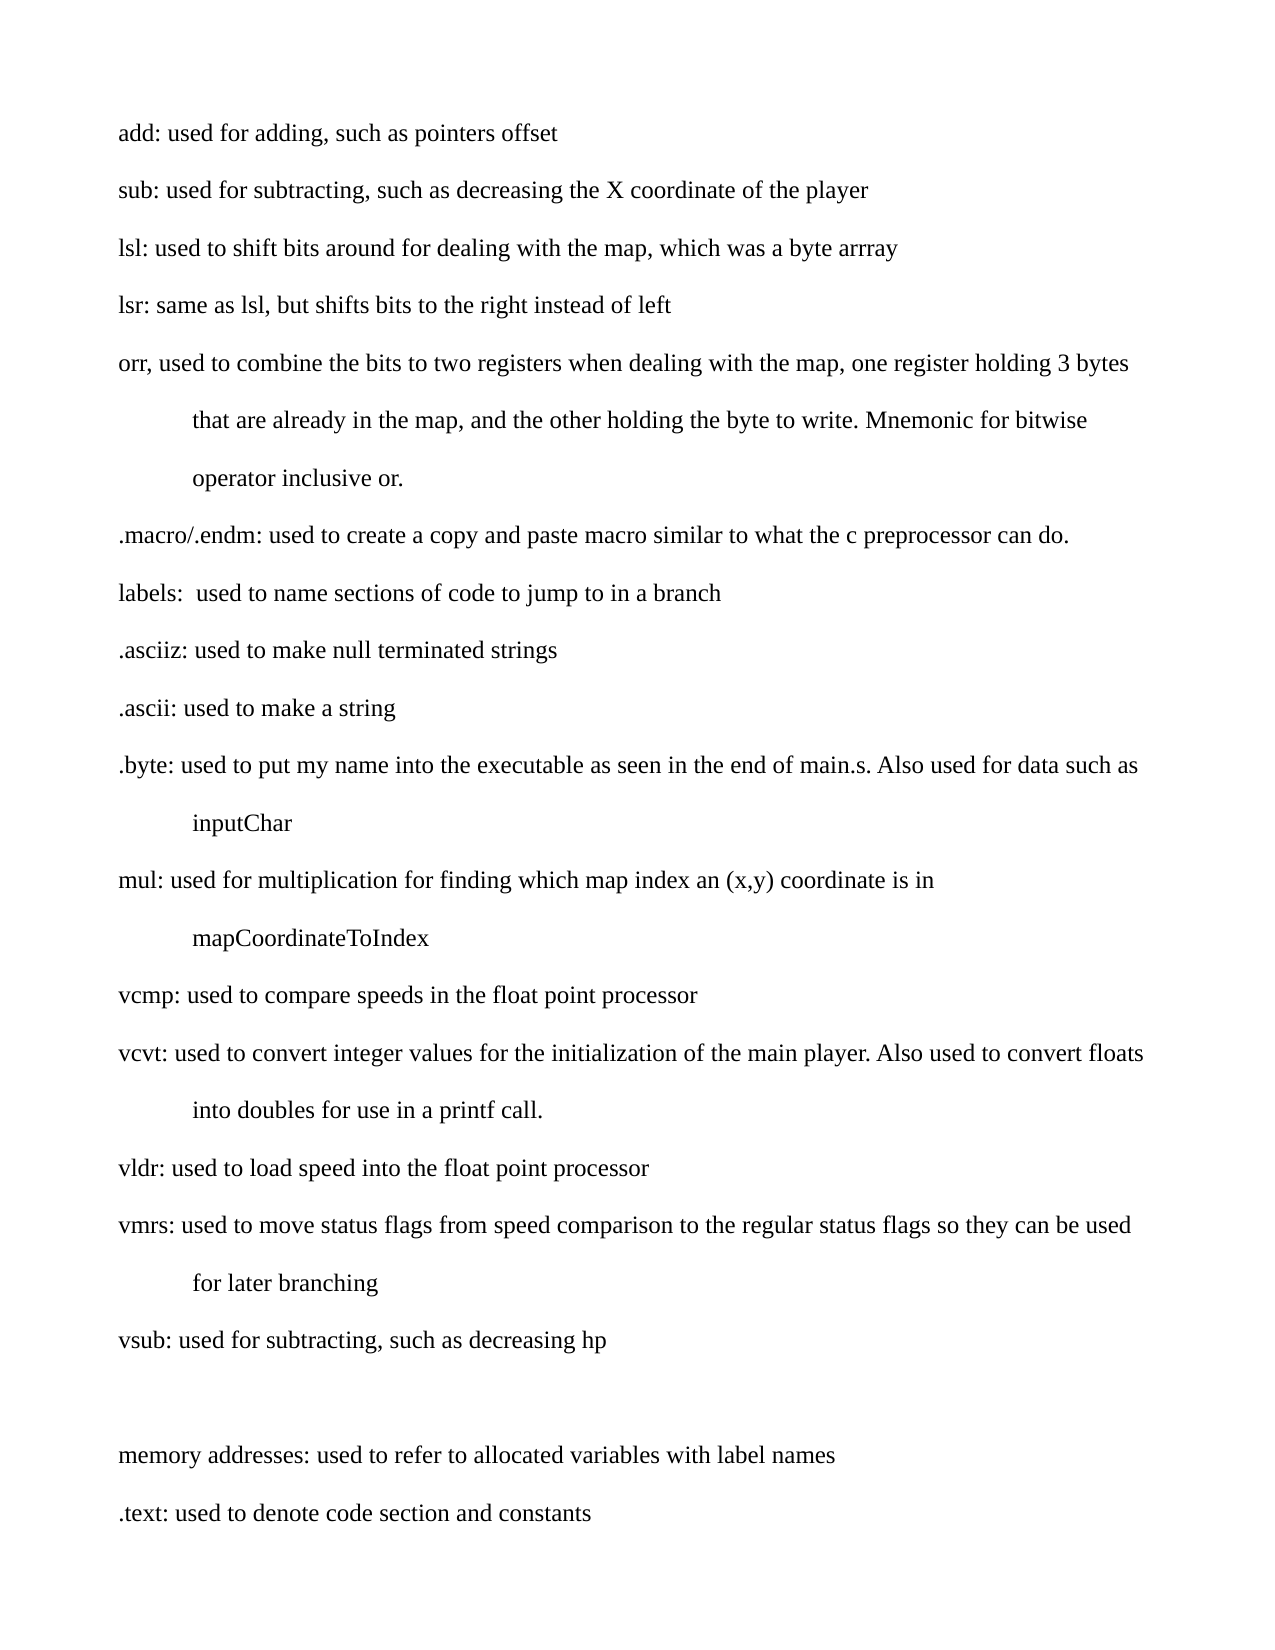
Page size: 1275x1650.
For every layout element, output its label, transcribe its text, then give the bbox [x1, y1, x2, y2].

text lsl: used to shift bits around for dealing with the map, which was a byte arrray [118, 233, 1157, 262]
text that are already in the map, and the other holding the byte to write. Mnemonic for bitwise operator inclusive or. [118, 406, 1157, 492]
text .asciiz: used to make null terminated strings [118, 636, 1157, 664]
text .byte: used to put my name into the executable as seen in the end of main.s. Also used for data such as inputChar [118, 751, 1157, 837]
text .macro/.endm: used to create a copy and paste macro similar to what the c preprocessor can do. [118, 521, 1157, 549]
text .ascii: used to make a string [118, 693, 1157, 722]
text add: used for adding, such as pointers offset [118, 118, 1157, 147]
text vldr: used to load speed into the float point processor [118, 1153, 1157, 1182]
text .text: used to denote code section and constants [118, 1498, 1157, 1527]
text vcmp: used to compare speeds in the float point processor [118, 981, 1157, 1009]
text vcvt: used to convert integer values for the initialization of the main player. Also used to convert floats [118, 1038, 1157, 1067]
text memory addresses: used to refer to allocated variables with label names [118, 1441, 1157, 1469]
text vmrs: used to move status flags from speed comparison to the regular status flags so they can be used for later branching [118, 1211, 1157, 1297]
text sub: used for subtracting, such as decreasing the X coordinate of the player [118, 176, 1157, 204]
text into doubles for use in a printf call. [118, 1096, 1157, 1124]
text mul: used for multiplication for finding which map index an (x,y) coordinate is in mapCoordinateToIndex [118, 866, 1157, 952]
text vsub: used for subtracting, such as decreasing hp [118, 1326, 1157, 1354]
text orr, used to combine the bits to two registers when dealing with the map, one register holding 3 bytes [118, 348, 1157, 377]
text labels: used to name sections of code to jump to in a branch [118, 578, 1157, 607]
text lsr: same as lsl, but shifts bits to the right instead of left [118, 291, 1157, 319]
